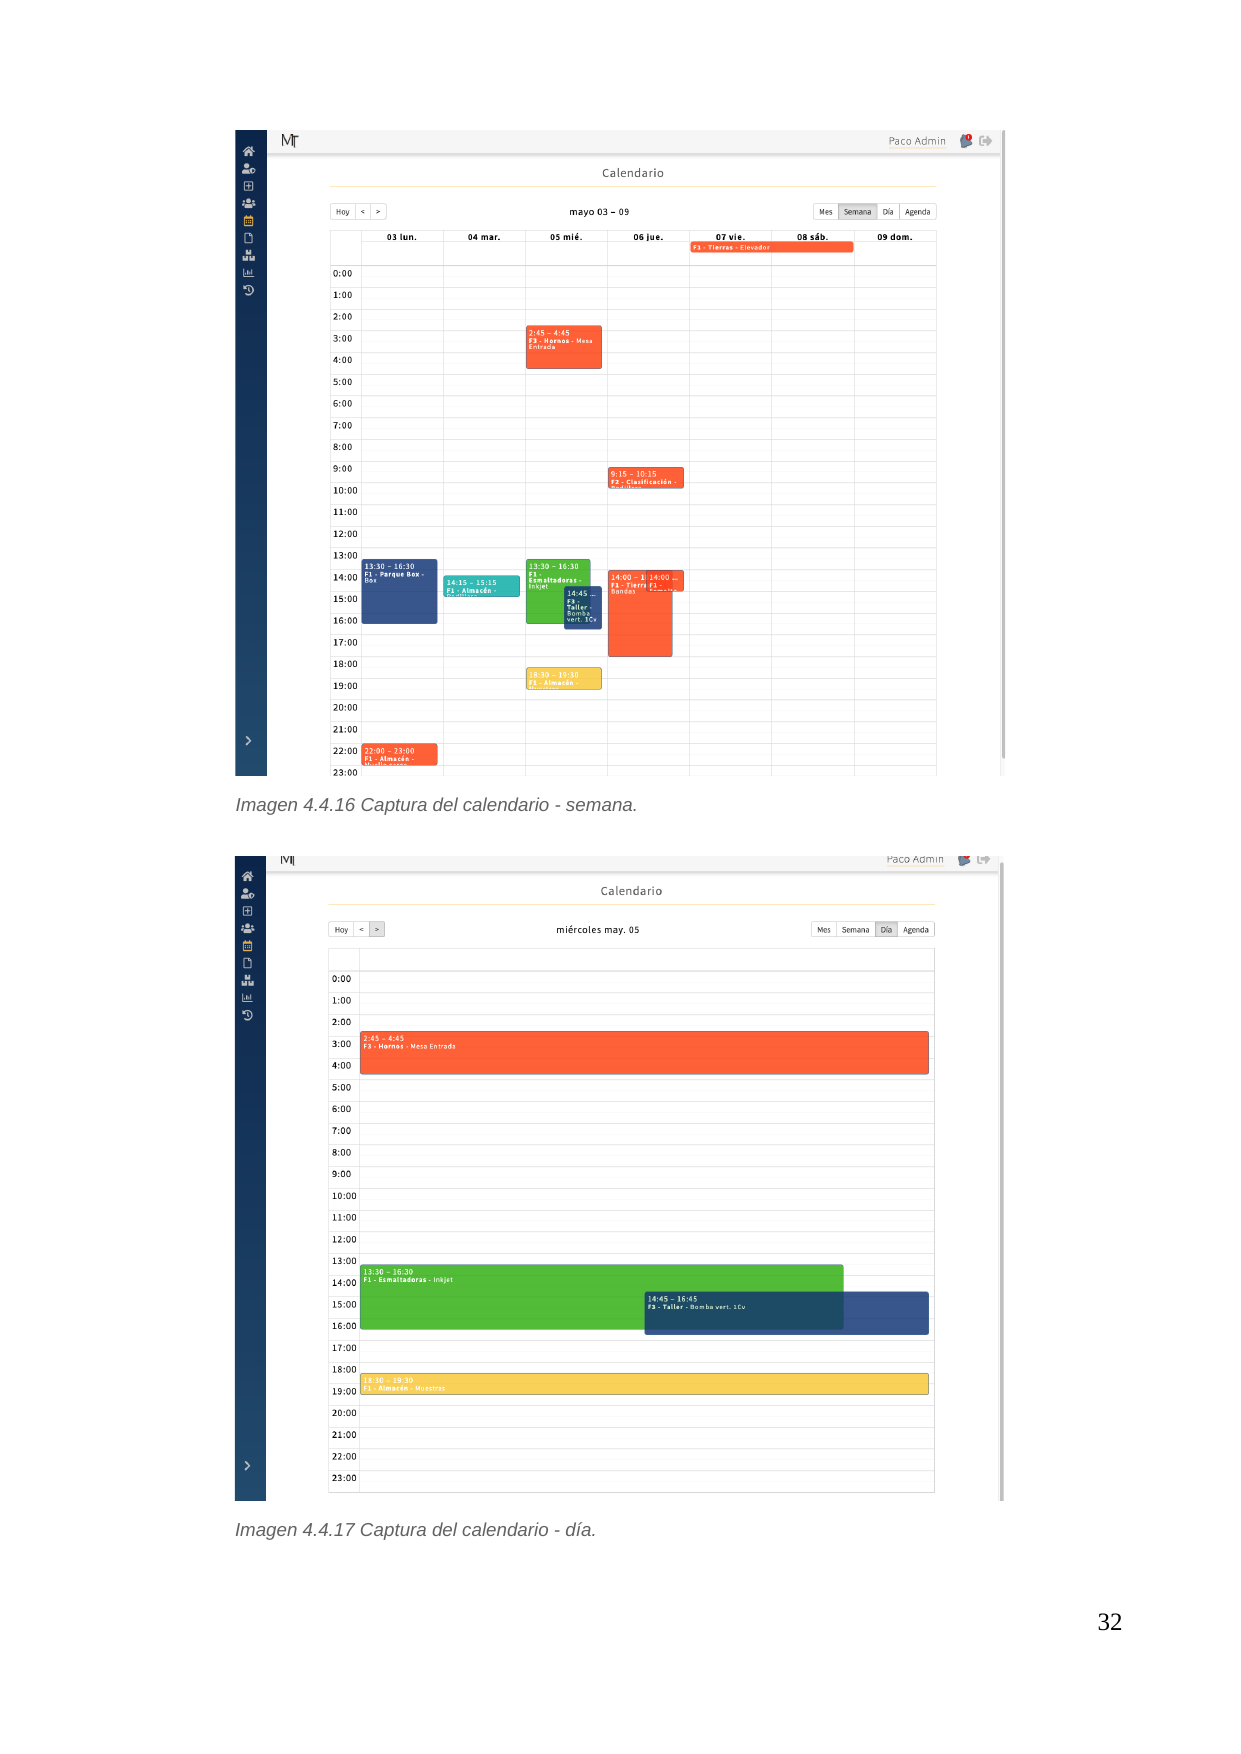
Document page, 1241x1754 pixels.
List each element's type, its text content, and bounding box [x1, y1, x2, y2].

text Imagen 4.4.17 Captura del calendario - día. [235, 1501, 1004, 1540]
picture [235, 130, 1005, 776]
text Imagen 4.4.16 Captura del calendario - semana. [235, 776, 1005, 815]
picture [234, 856, 1004, 1501]
